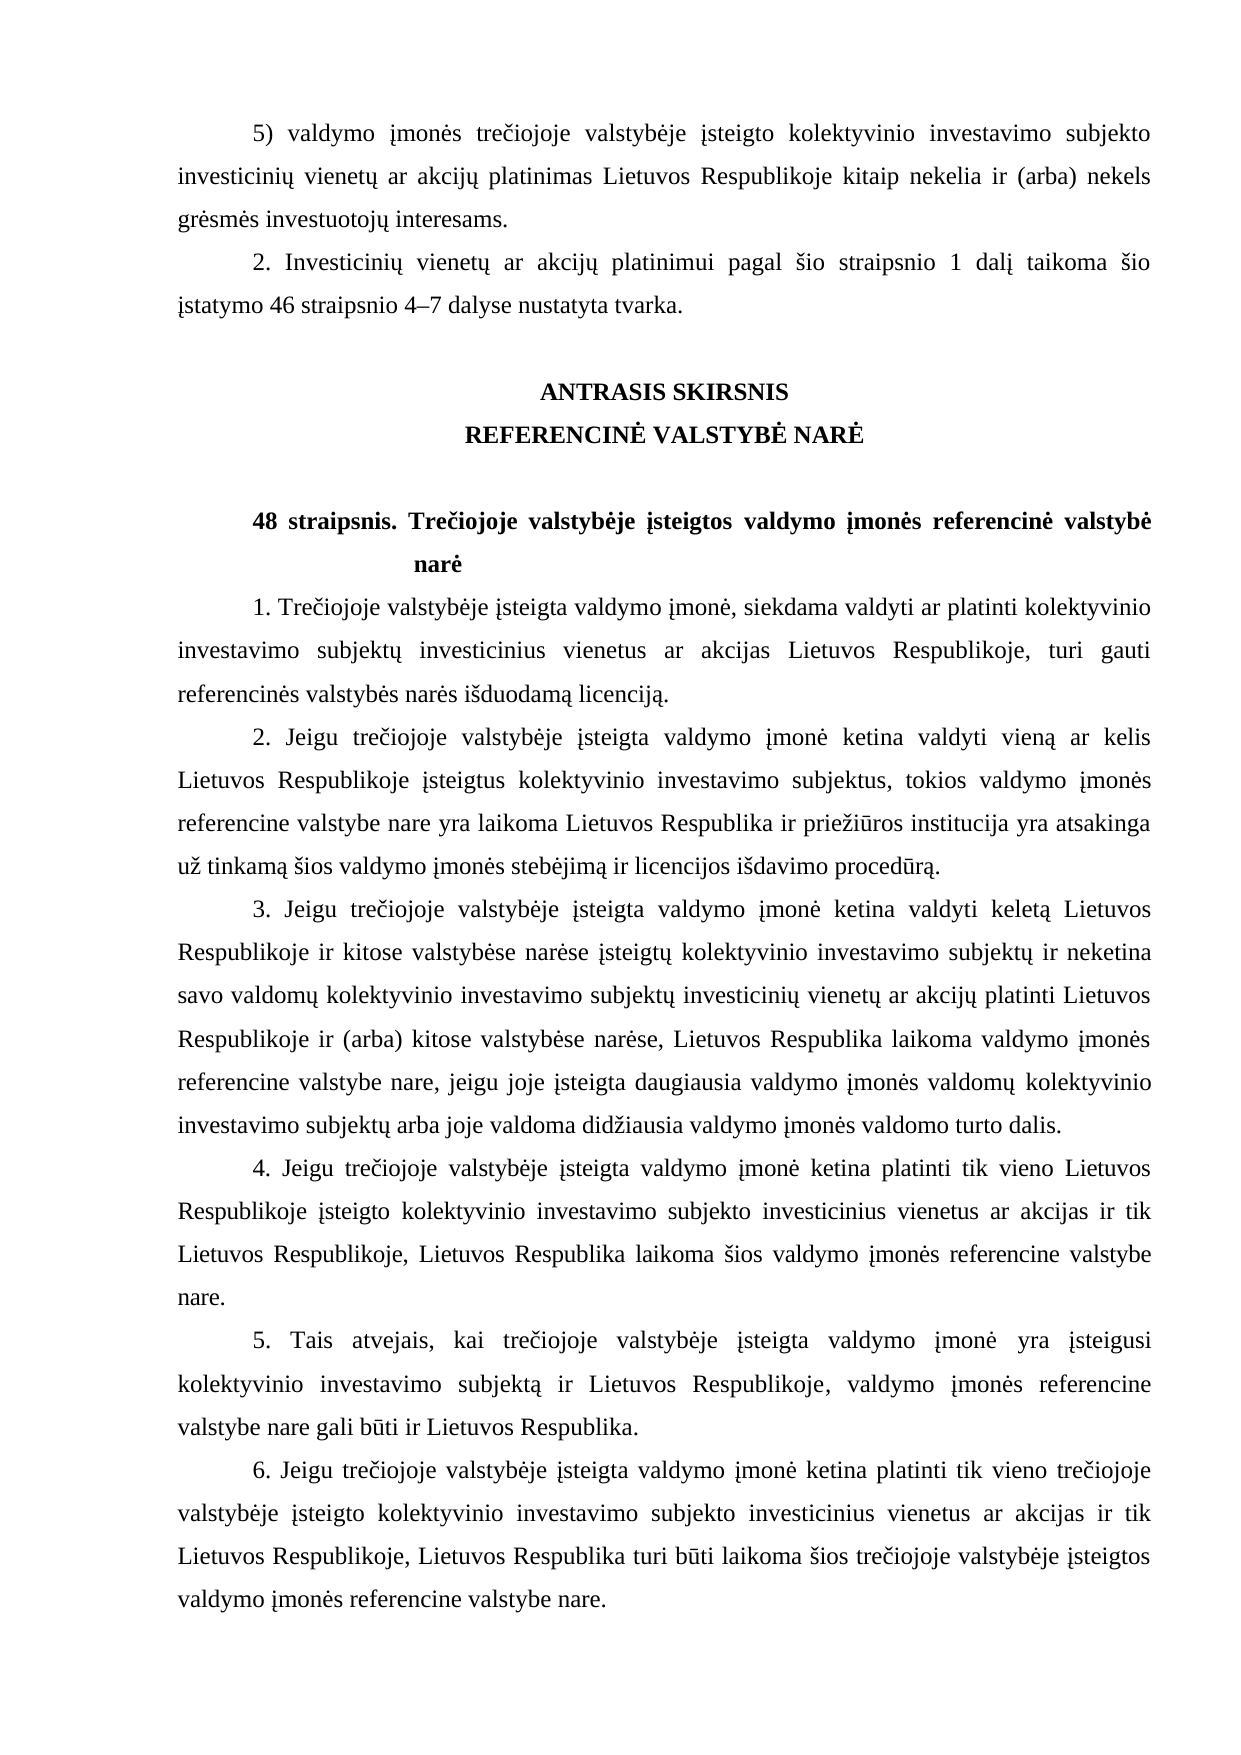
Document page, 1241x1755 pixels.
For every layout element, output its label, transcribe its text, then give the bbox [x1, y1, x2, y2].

text REFERENCINĖ VALSTYBĖ NARĖ [177, 420, 1152, 449]
text 1. Trečiojoje valstybėje įsteigta valdymo įmonė, siekdama valdyti ar platinti kolektyvinio investavimo subjektų investicinius vienetus ar akcijas Lietuvos Respublikoje, turi gauti referencinės valstybės narės išduodamą licenciją. [177, 592, 1152, 707]
text 6. Jeigu trečiojoje valstybėje įsteigta valdymo įmonė ketina platinti tik vieno trečiojoje valstybėje įsteigto kolektyvinio investavimo subjekto investicinius vienetus ar akcijas ir tik Lietuvos Respublikoje, Lietuvos Respublika turi būti laikoma šios trečiojoje valstybėje įsteigtos valdymo įmonės referencine valstybe nare. [177, 1455, 1152, 1613]
text 2. Investicinių vienetų ar akcijų platinimui pagal šio straipsnio 1 dalį taikoma šio įstatymo 46 straipsnio 4–7 dalyse nustatyta tvarka. [177, 247, 1152, 319]
text 5) valdymo įmonės trečiojoje valstybėje įsteigto kolektyvinio investavimo subjekto investicinių vienetų ar akcijų platinimas Lietuvos Respublikoje kitaip nekelia ir (arba) nekels grėsmės investuotojų interesams. [177, 118, 1152, 233]
text 2. Jeigu trečiojoje valstybėje įsteigta valdymo įmonė ketina valdyti vieną ar kelis Lietuvos Respublikoje įsteigtus kolektyvinio investavimo subjektus, tokios valdymo įmonės referencine valstybe nare yra laikoma Lietuvos Respublika ir priežiūros institucija yra atsakinga už tinkamą šios valdymo įmonės stebėjimą ir licencijos išdavimo procedūrą. [177, 722, 1152, 880]
text 3. Jeigu trečiojoje valstybėje įsteigta valdymo įmonė ketina valdyti keletą Lietuvos Respublikoje ir kitose valstybėse narėse įsteigtų kolektyvinio investavimo subjektų ir neketina savo valdomų kolektyvinio investavimo subjektų investicinių vienetų ar akcijų platinti Lietuvos Respublikoje ir (arba) kitose valstybėse narėse, Lietuvos Respublika laikoma valdymo įmonės referencine valstybe nare, jeigu joje įsteigta daugiausia valdymo įmonės valdomų kolektyvinio investavimo subjektų arba joje valdoma didžiausia valdymo įmonės valdomo turto dalis. [177, 894, 1152, 1139]
text ANTRASIS SKIRSNIS [177, 377, 1152, 406]
text 48 straipsnis. Trečiojoje valstybėje įsteigtos valdymo įmonės referencinė valstybė narė [252, 506, 1152, 578]
text 4. Jeigu trečiojoje valstybėje įsteigta valdymo įmonė ketina platinti tik vieno Lietuvos Respublikoje įsteigto kolektyvinio investavimo subjekto investicinius vienetus ar akcijas ir tik Lietuvos Respublikoje, Lietuvos Respublika laikoma šios valdymo įmonės referencine valstybe nare. [177, 1153, 1152, 1311]
text 5. Tais atvejais, kai trečiojoje valstybėje įsteigta valdymo įmonė yra įsteigusi kolektyvinio investavimo subjektą ir Lietuvos Respublikoje, valdymo įmonės referencine valstybe nare gali būti ir Lietuvos Respublika. [177, 1326, 1152, 1441]
